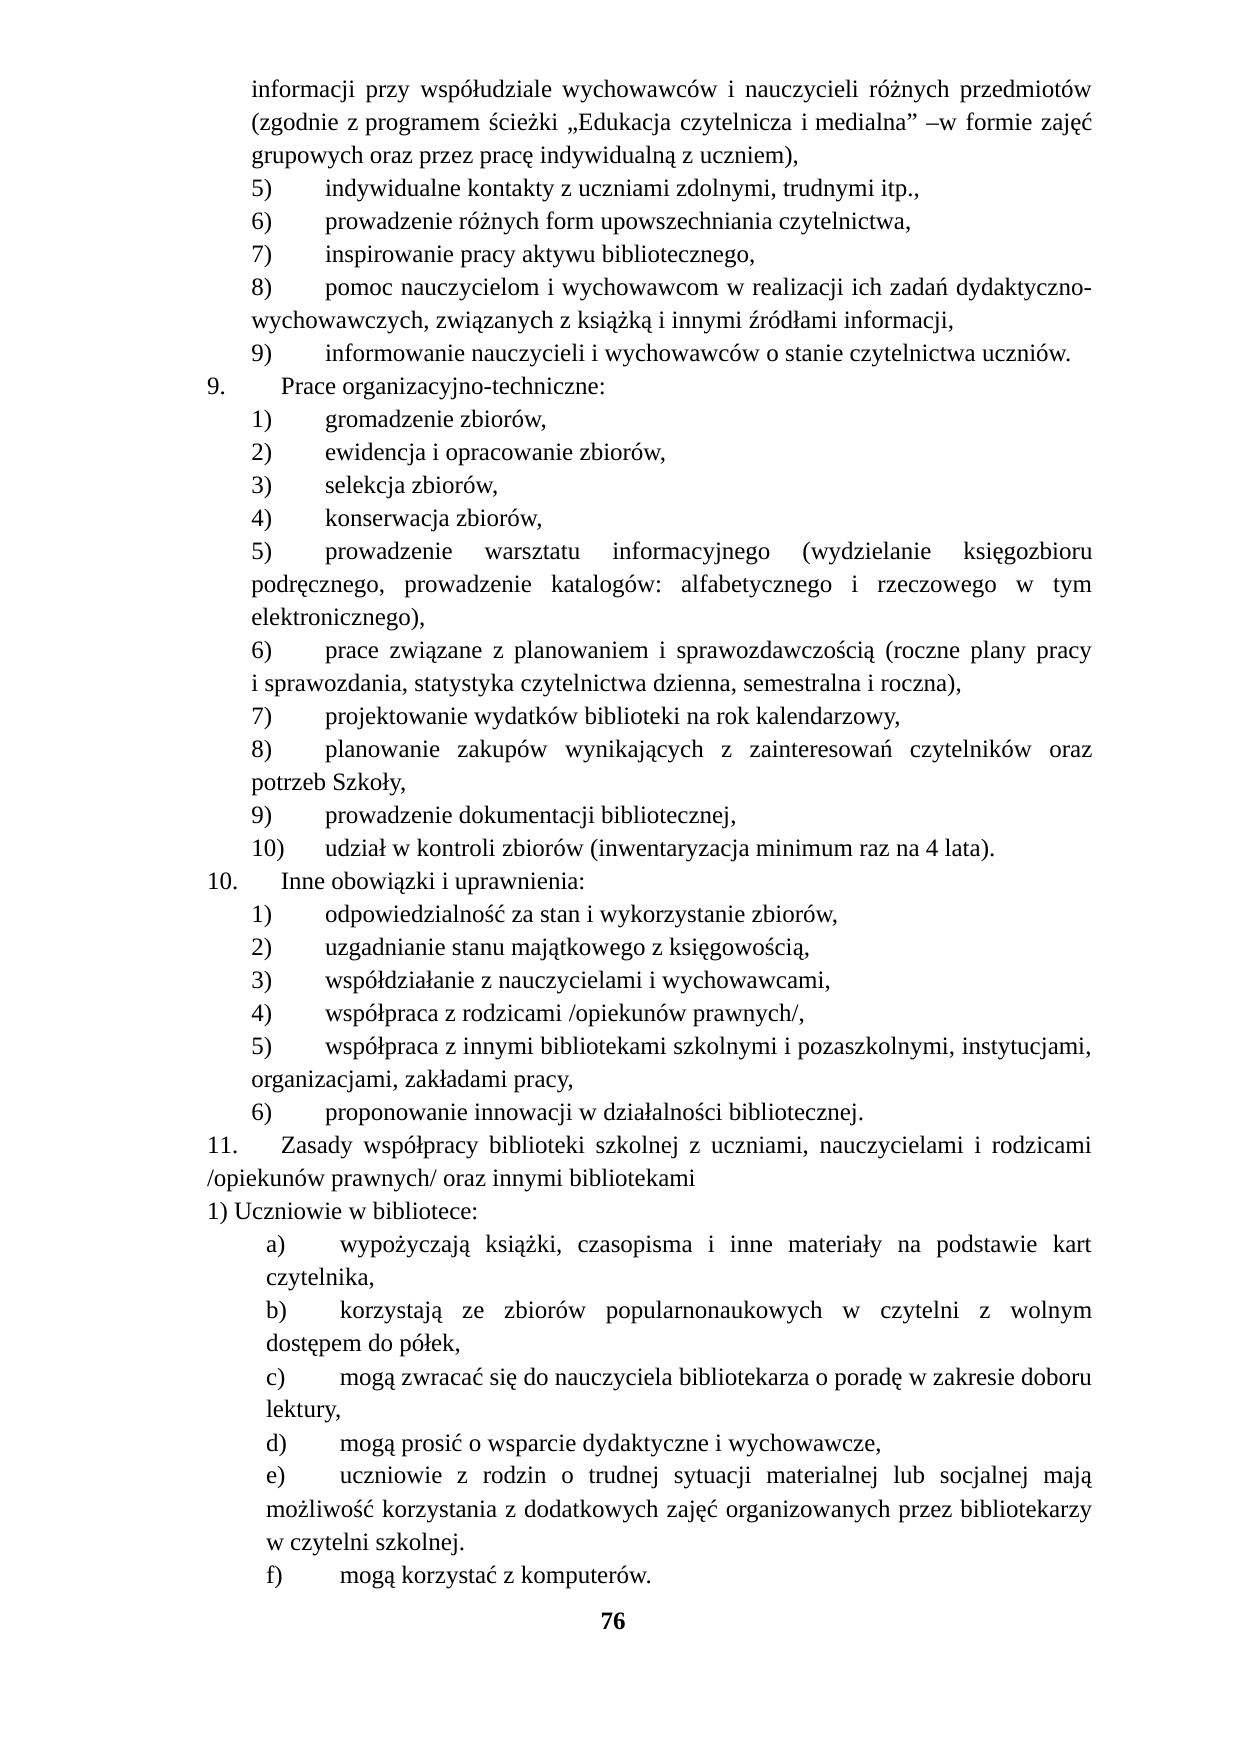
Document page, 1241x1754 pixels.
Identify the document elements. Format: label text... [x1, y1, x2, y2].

list korzystają ze zbiorów popularnonaukowych w czytelni z wolnym dostępem do półek, [266, 1296, 1093, 1357]
list wypożyczają książki, czasopisma i inne materiały na podstawie kart czytelnika, [266, 1229, 1093, 1291]
list uczniowie z rodzin o trudnej sytuacji materialnej lub socjalnej mają możliwość korzystania z dodatkowych zajęć organizowanych przez bibliotekarzy w czytelni szkolnej. [266, 1461, 1093, 1555]
list proponowanie innowacji w działalności bibliotecznej. [251, 1097, 1093, 1126]
list konserwacja zbiorów, [251, 503, 1093, 532]
list udział w kontroli zbiorów (inwentaryzacja minimum raz na 4 lata). [251, 833, 1093, 862]
list Prace organizacyjno-techniczne: [207, 371, 1093, 400]
list informacji przy współudziale wychowawców i nauczycieli różnych przedmiotów (zgodnie z programem ścieżki „Edukacja czytelnicza i medialna” –w formie zajęć grupowych oraz przez pracę indywidualną z uczniem), [251, 74, 1093, 168]
list Inne obowiązki i uprawnienia: [207, 866, 1093, 895]
list współpraca z rodzicami /opiekunów prawnych/, [251, 998, 1093, 1027]
list projektowanie wydatków biblioteki na rok kalendarzowy, [251, 701, 1093, 730]
list informowanie nauczycieli i wychowawców o stanie czytelnictwa uczniów. [251, 338, 1093, 367]
list Zasady współpracy biblioteki szkolnej z uczniami, nauczycielami i rodzicami /opiekunów prawnych/ oraz innymi bibliotekami [207, 1130, 1093, 1192]
list mogą zwracać się do nauczyciela bibliotekarza o poradę w zakresie doboru lektury, [266, 1362, 1093, 1423]
list prowadzenie dokumentacji bibliotecznej, [251, 800, 1093, 829]
list odpowiedzialność za stan i wykorzystanie zbiorów, [251, 899, 1093, 928]
list ewidencja i opracowanie zbiorów, [251, 437, 1093, 466]
list gromadzenie zbiorów, [251, 404, 1093, 433]
list prowadzenie różnych form upowszechniania czytelnictwa, [251, 206, 1093, 234]
list współpraca z innymi bibliotekami szkolnymi i pozaszkolnymi, instytucjami, organizacjami, zakładami pracy, [251, 1031, 1093, 1093]
list mogą korzystać z komputerów. [266, 1560, 1093, 1588]
list indywidualne kontakty z uczniami zdolnymi, trudnymi itp., [251, 173, 1093, 202]
list selekcja zbiorów, [251, 470, 1093, 499]
text 1) Uczniowie w bibliotece: [207, 1196, 1093, 1225]
list prace związane z planowaniem i sprawozdawczością (roczne plany pracy i sprawozdania, statystyka czytelnictwa dzienna, semestralna i roczna), [251, 635, 1093, 697]
list pomoc nauczycielom i wychowawcom w realizacji ich zadań dydaktyczno-wychowawczych, związanych z książką i innymi źródłami informacji, [251, 272, 1093, 334]
list prowadzenie warsztatu informacyjnego (wydzielanie księgozbioru podręcznego, prowadzenie katalogów: alfabetycznego i rzeczowego w tym elektronicznego), [251, 536, 1093, 631]
list uzgadnianie stanu majątkowego z księgowością, [251, 932, 1093, 961]
list współdziałanie z nauczycielami i wychowawcami, [251, 965, 1093, 994]
list inspirowanie pracy aktywu bibliotecznego, [251, 239, 1093, 268]
list mogą prosić o wsparcie dydaktyczne i wychowawcze, [266, 1428, 1093, 1456]
list planowanie zakupów wynikających z zainteresowań czytelników oraz potrzeb Szkoły, [251, 734, 1093, 796]
